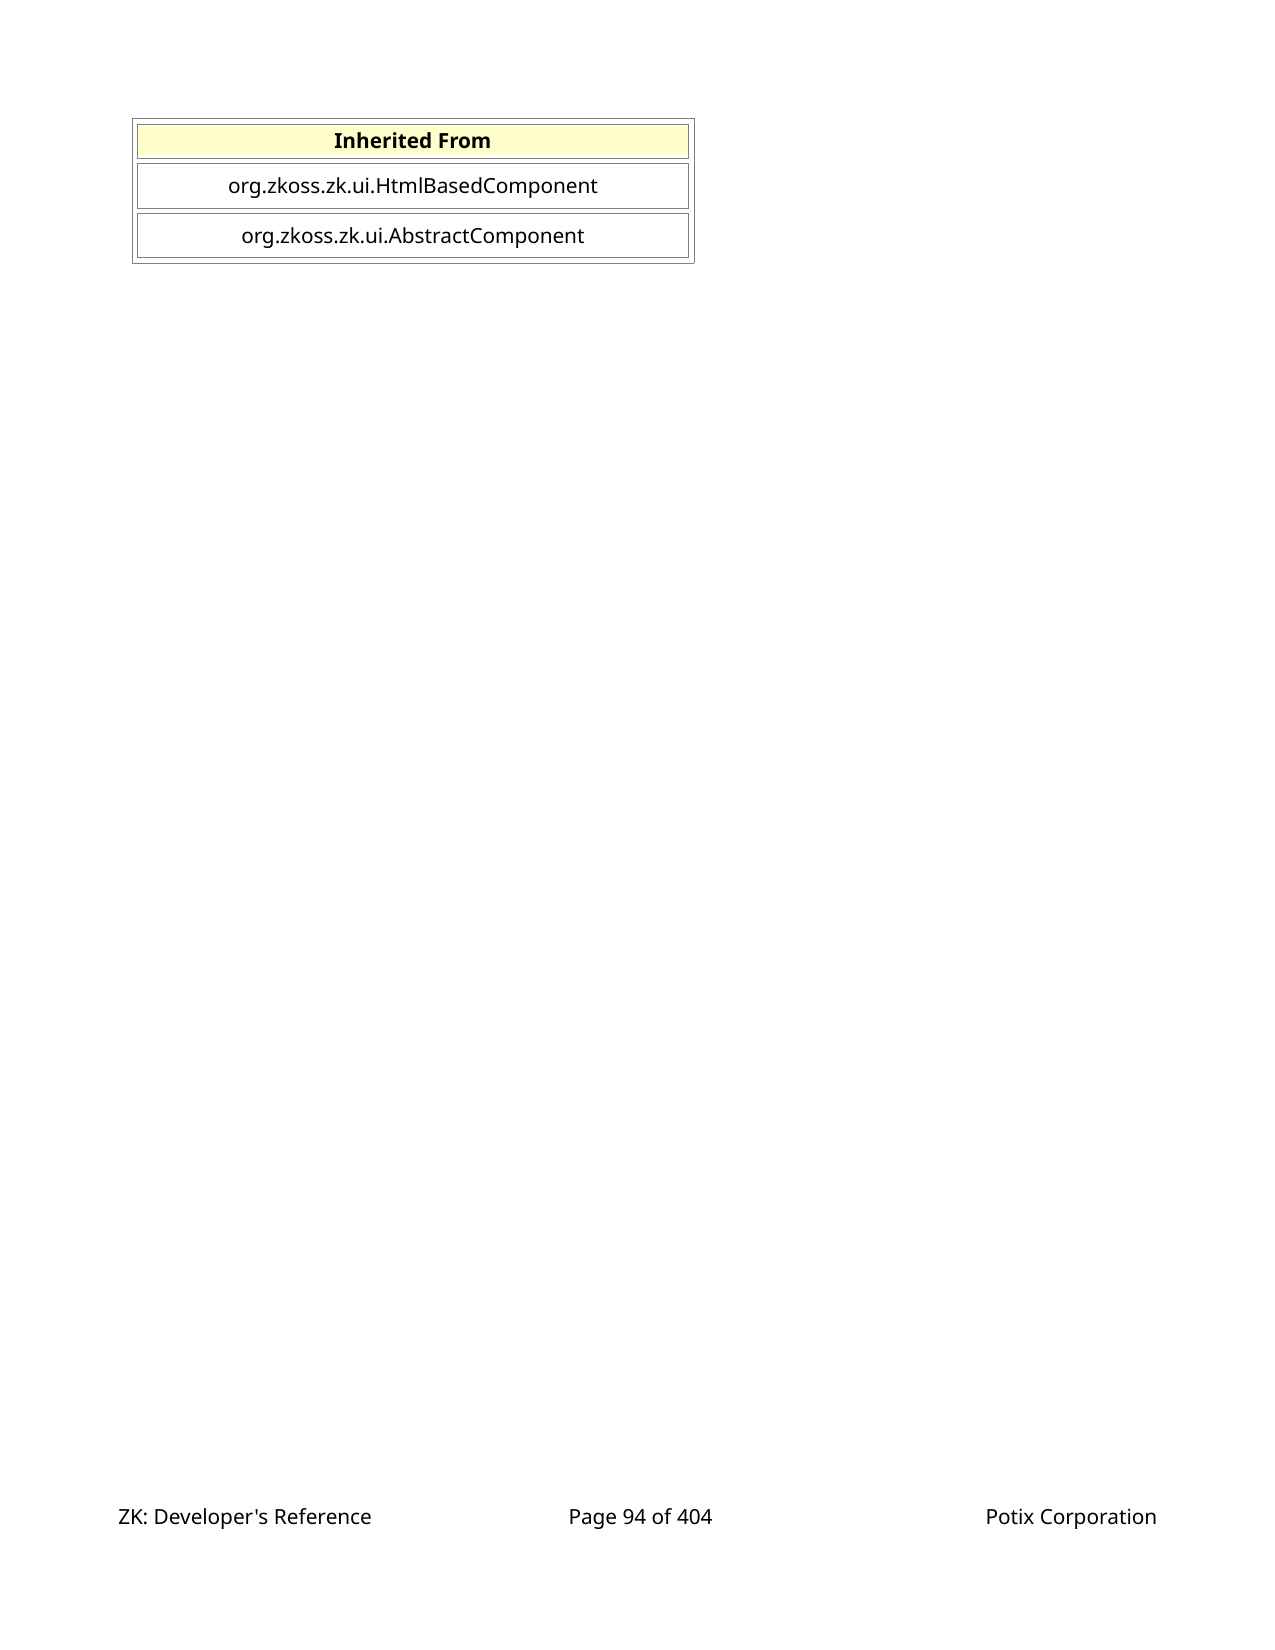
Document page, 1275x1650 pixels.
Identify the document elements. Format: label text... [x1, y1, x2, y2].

table_cell org.zkoss.zk.ui.AbstractComponent [134, 208, 691, 257]
table_header Inherited From [134, 119, 691, 158]
table_cell org.zkoss.zk.ui.HtmlBasedComponent [134, 158, 691, 207]
